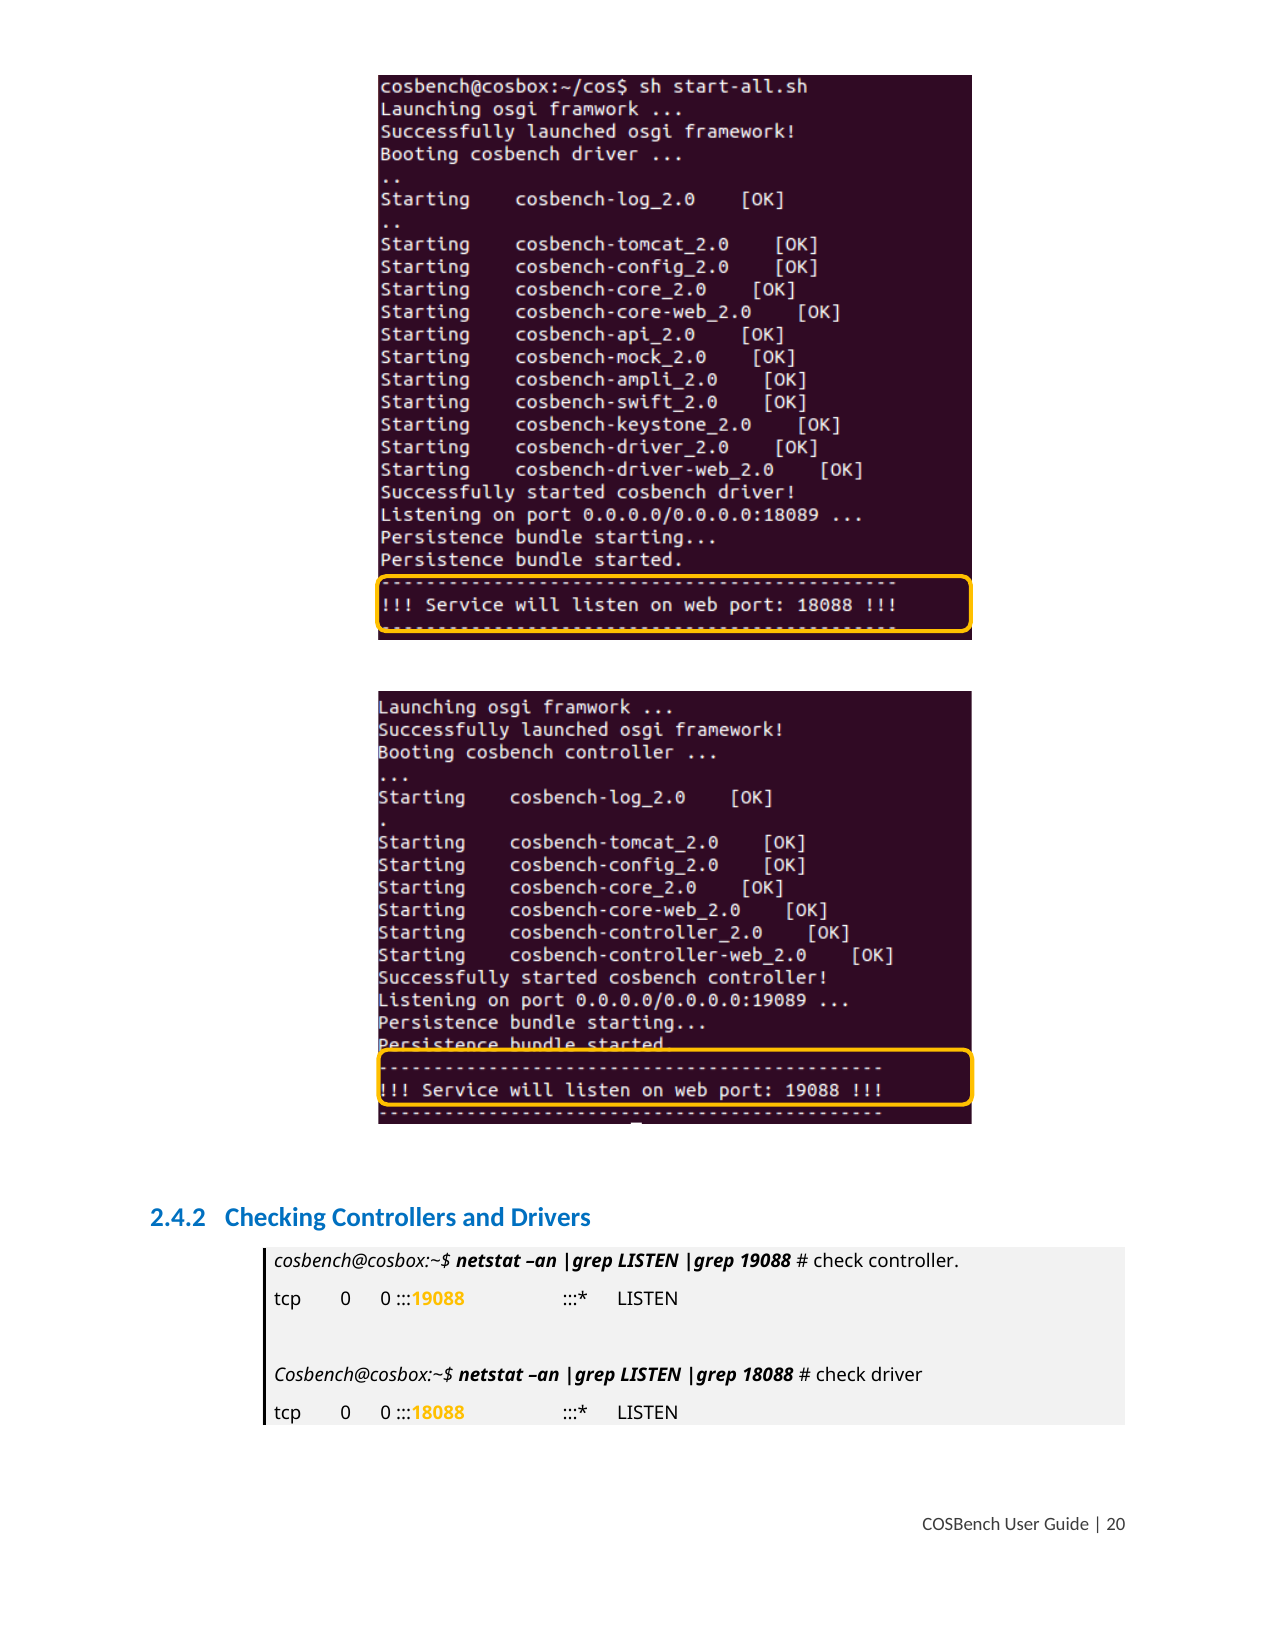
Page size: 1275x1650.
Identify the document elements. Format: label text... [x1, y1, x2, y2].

text Cosbench@cosbox:~$ netstat –an |grep LISTEN |grep 18088 # check driver [266, 1362, 1125, 1387]
text cosbench@cosbox:~$ netstat –an |grep LISTEN |grep 19088 # check controller. [262, 1247, 1125, 1273]
subtitle Checking Controllers and Drivers [150, 1200, 1125, 1233]
text tcp 0 0 :::19088 :::* LISTEN [266, 1286, 1125, 1311]
text tcp 0 0 :::18088 :::* LISTEN [266, 1399, 1125, 1425]
